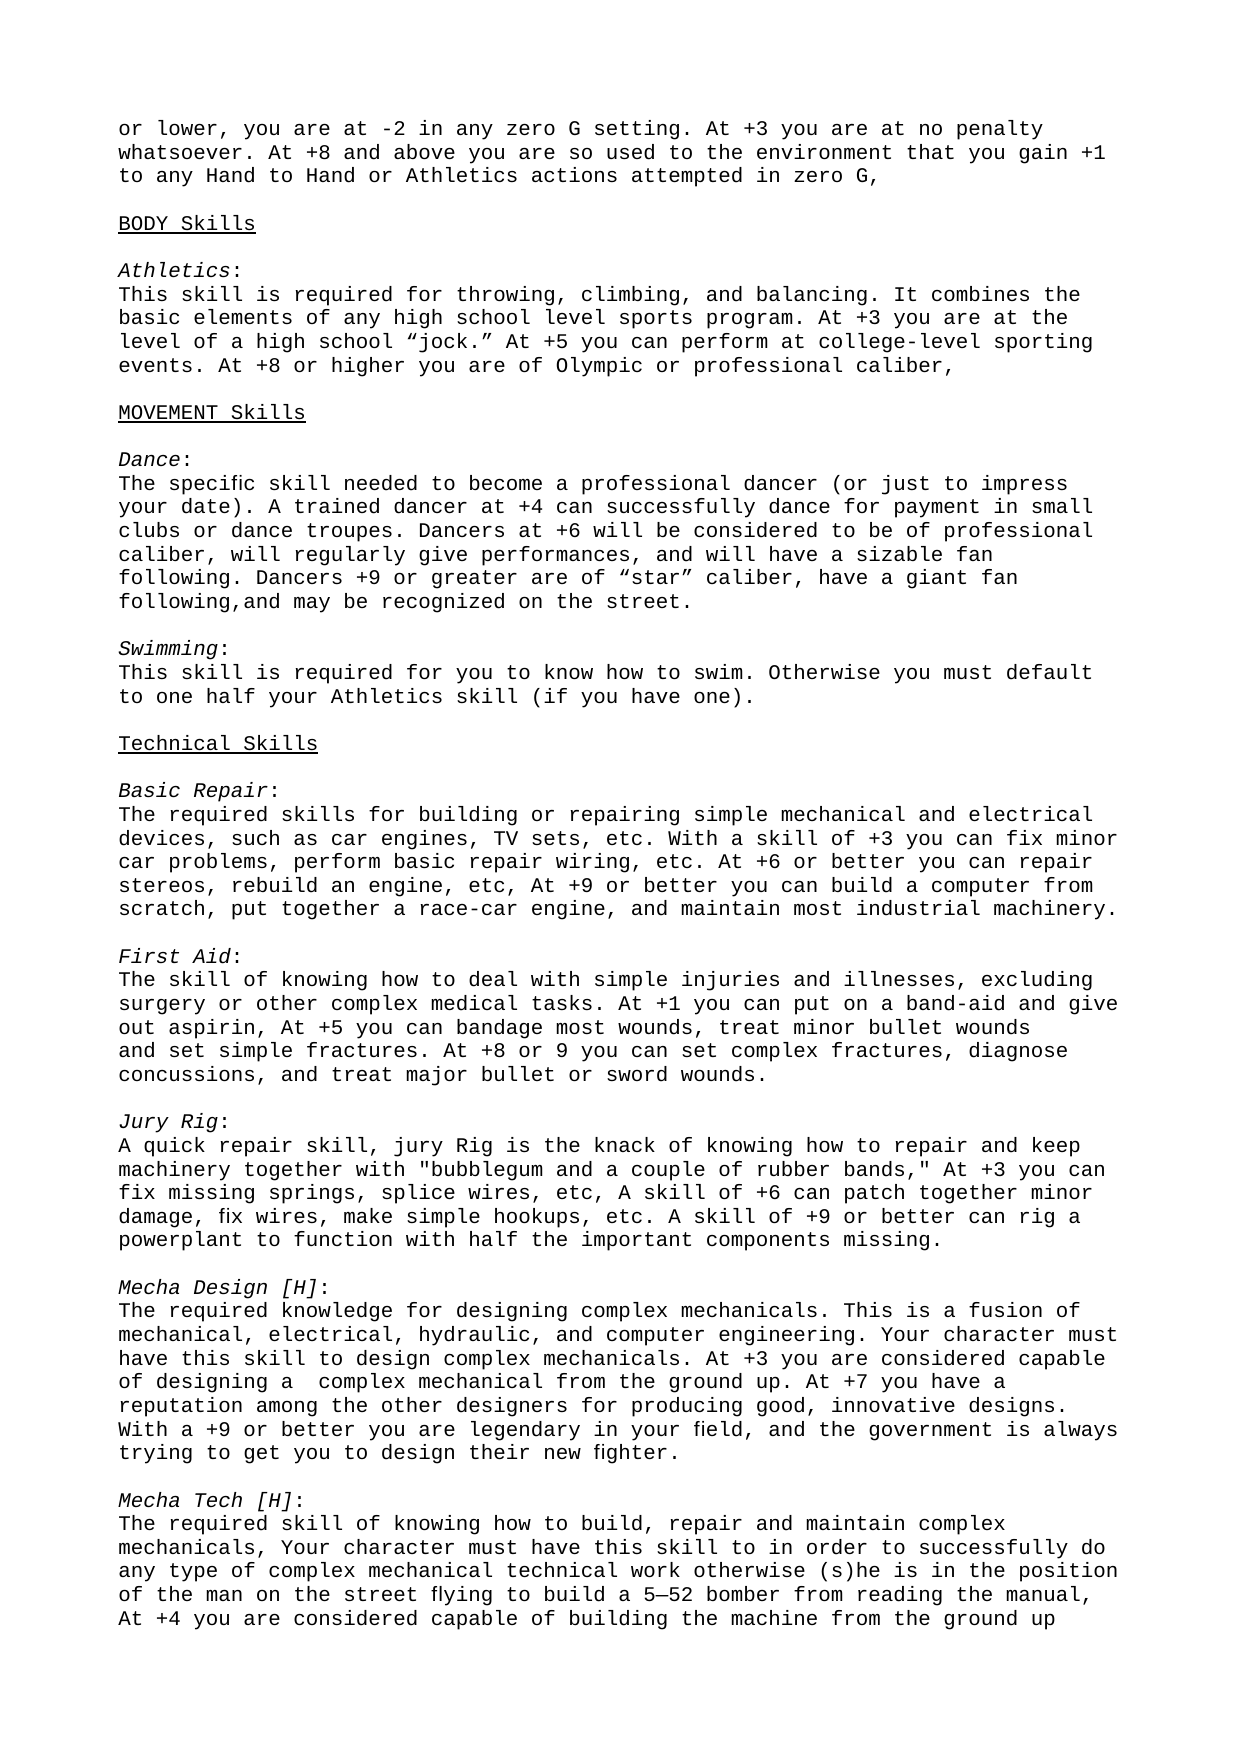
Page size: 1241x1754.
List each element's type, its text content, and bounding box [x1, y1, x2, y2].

text MOVEMENT Skills [118, 402, 1122, 426]
text The required skill of knowing how to build, repair and maintain complex mechanicals, Your character must have this skill to in order to successfully do any type of complex mechanical technical work otherwise (s)he is in the position of the man on the street ﬂying to build a 5—52 bomber from reading the manual, At +4 you are considered capable of building the machine from the ground up [118, 1513, 1122, 1631]
text The required skills for building or repairing simple mechanical and electrical devices, such as car engines, TV sets, etc. With a skill of +3 you can fix minor car problems, perform basic repair wiring, etc. At +6 or better you can repair stereos, rebuild an engine, etc, At +9 or better you can build a computer from scratch, put together a race-car engine, and maintain most industrial machinery. [118, 804, 1122, 922]
text Jury Rig: [118, 1111, 1122, 1135]
text The speciﬁc skill needed to become a professional dancer (or just to impress your date). A trained dancer at +4 can successfully dance for payment in small clubs or dance troupes. Dancers at +6 will be considered to be of professional caliber, will regularly give performances, and will have a sizable fan following. Dancers +9 or greater are of “star” caliber, have a giant fan following,and may be recognized on the street. [118, 473, 1122, 615]
text Mecha Tech [H]: [118, 1489, 1122, 1513]
text Mecha Design [H]: [118, 1277, 1122, 1300]
text BODY Skills [118, 213, 1122, 236]
text Basic Repair: [118, 780, 1122, 804]
text and set simple fractures. At +8 or 9 you can set complex fractures, diagnose concussions, and treat major bullet or sword wounds. [118, 1040, 1122, 1088]
text First Aid: [118, 946, 1122, 969]
text This skill is required for throwing, climbing, and balancing. It combines the basic elements of any high school level sports program. At +3 you are at the level of a high school “jock.” At +5 you can perform at college-level sporting events. At +8 or higher you are of Olympic or professional caliber, [118, 284, 1122, 378]
text Technical Skills [118, 733, 1122, 757]
text Dance: [118, 449, 1122, 473]
text or lower, you are at -2 in any zero G setting. At +3 you are at no penalty whatsoever. At +8 and above you are so used to the environment that you gain +1 to any Hand to Hand or Athletics actions attempted in zero G, [118, 118, 1122, 189]
text Athletics: [118, 260, 1122, 284]
text A quick repair skill, jury Rig is the knack of knowing how to repair and keep machinery together with "bubblegum and a couple of rubber bands," At +3 you can fix missing springs, splice wires, etc, A skill of +6 can patch together minor damage, ﬁx wires, make simple hookups, etc. A skill of +9 or better can rig a powerplant to function with half the important components missing. [118, 1135, 1122, 1253]
text This skill is required for you to know how to swim. Otherwise you must default to one half your Athletics skill (if you have one). [118, 662, 1122, 709]
text The required knowledge for designing complex mechanicals. This is a fusion of mechanical, electrical, hydraulic, and computer engineering. Your character must have this skill to design complex mechanicals. At +3 you are considered capable of designing a complex mechanical from the ground up. At +7 you have a reputation among the other designers for producing good, innovative designs. With a +9 or better you are legendary in your ﬁeld, and the government is always trying to get you to design their new ﬁghter. [118, 1300, 1122, 1466]
text Swimming: [118, 638, 1122, 662]
text The skill of knowing how to deal with simple injuries and illnesses, excluding surgery or other complex medical tasks. At +1 you can put on a band-aid and give out aspirin, At +5 you can bandage most wounds, treat minor bullet wounds [118, 969, 1122, 1040]
